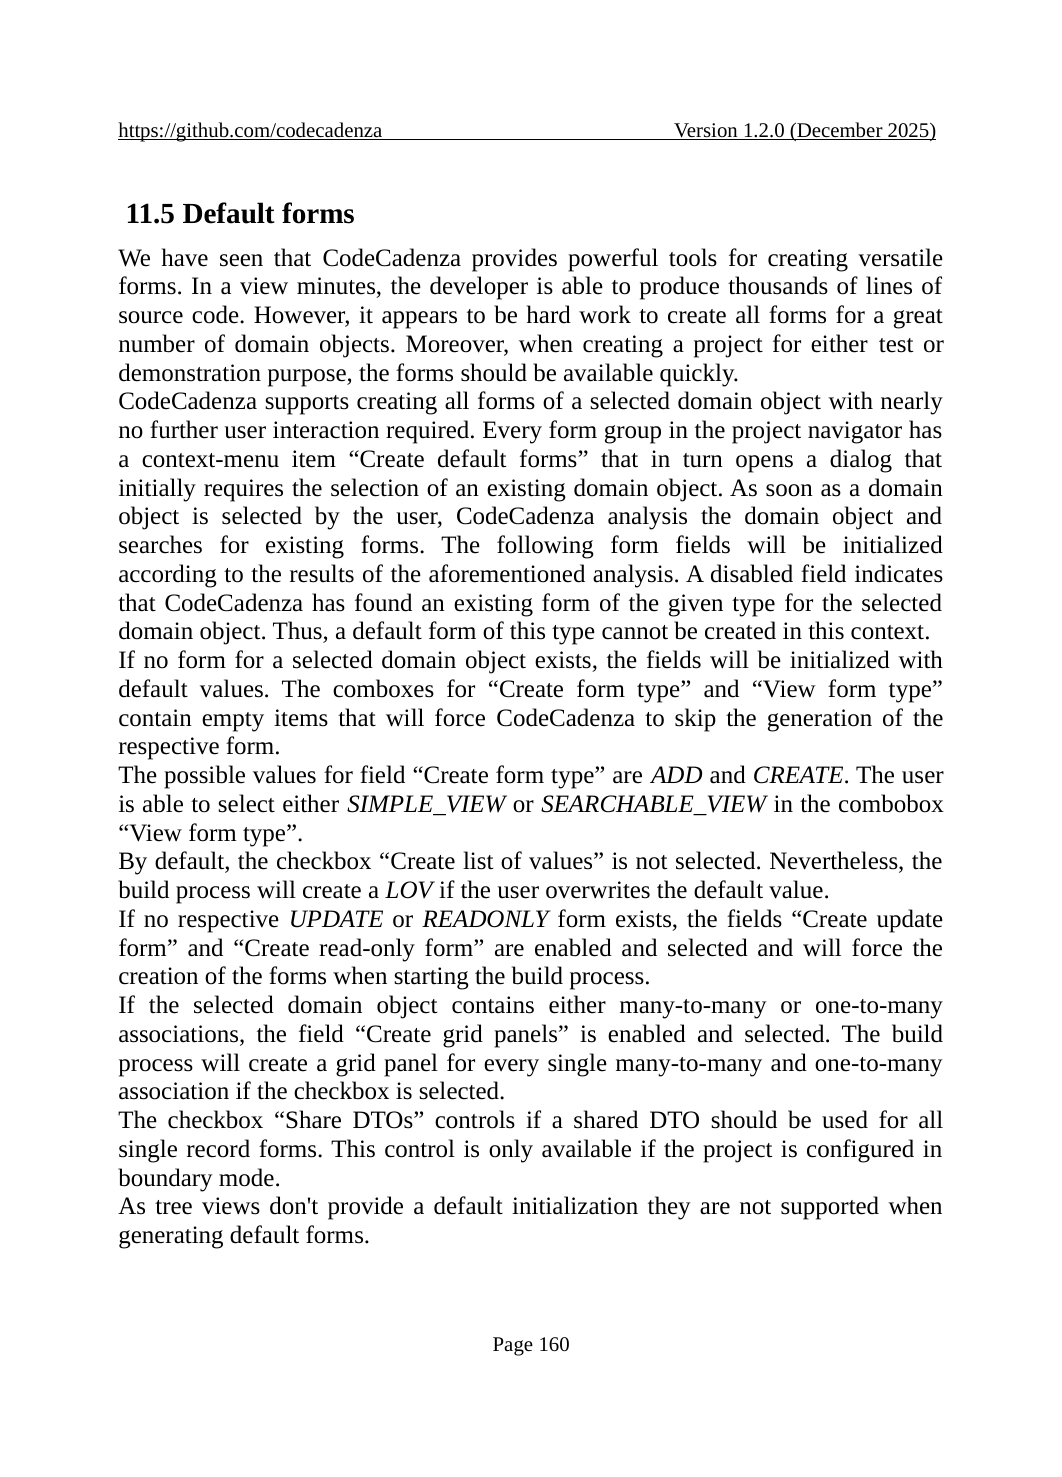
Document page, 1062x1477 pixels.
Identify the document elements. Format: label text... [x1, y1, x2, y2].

text The possible values for field “Create form type” are ADD and CREATE. The user is able to select either SIMPLE_VIEW or SEARCHABLE_VIEW in the combobox “View form type”. [118, 760, 944, 846]
text As tree views don't provide a default initialization they are not supported when generating default forms. [118, 1191, 944, 1249]
subtitle Default forms [118, 197, 944, 230]
text If no form for a selected domain object exists, the fields will be initialized with default values. The comboxes for “Create form type” and “View form type” contain empty items that will force CodeCadenza to skip the generation of the respective form. [118, 645, 944, 760]
text By default, the checkbox “Create list of values” is not selected. Nevertheless, the build process will create a LOV if the user overwrites the default value. [118, 846, 944, 904]
text We have seen that CodeCadenza provides powerful tools for creating versatile forms. In a view minutes, the developer is able to produce thousands of lines of source code. However, it appears to be hard work to create all forms for a great number of domain objects. Moreover, when creating a project for either test or demonstration purpose, the forms should be available quickly. [118, 243, 944, 386]
text If the selected domain object contains either many-to-many or one-to-many associations, the field “Create grid panels” is enabled and selected. The build process will create a grid panel for every single many-to-many and one-to-many association if the checkbox is selected. [118, 990, 944, 1105]
text If no respective UPDATE or READONLY form exists, the fields “Create update form” and “Create read-only form” are enabled and selected and will force the creation of the forms when starting the build process. [118, 904, 944, 990]
text CodeCadenza supports creating all forms of a selected domain object with nearly no further user interaction required. Every form group in the project navigator has a context-menu item “Create default forms” that in turn opens a dialog that initially requires the selection of an existing domain object. As soon as a domain object is selected by the user, CodeCadenza analysis the domain object and searches for existing forms. The following form fields will be initialized according to the results of the aforementioned analysis. A disabled field indicates that CodeCadenza has found an existing form of the given type for the selected domain object. Thus, a default form of this type cannot be created in this context. [118, 386, 944, 645]
text The checkbox “Share DTOs” controls if a shared DTO should be used for all single record forms. This control is only available if the project is configured in boundary mode. [118, 1105, 944, 1191]
